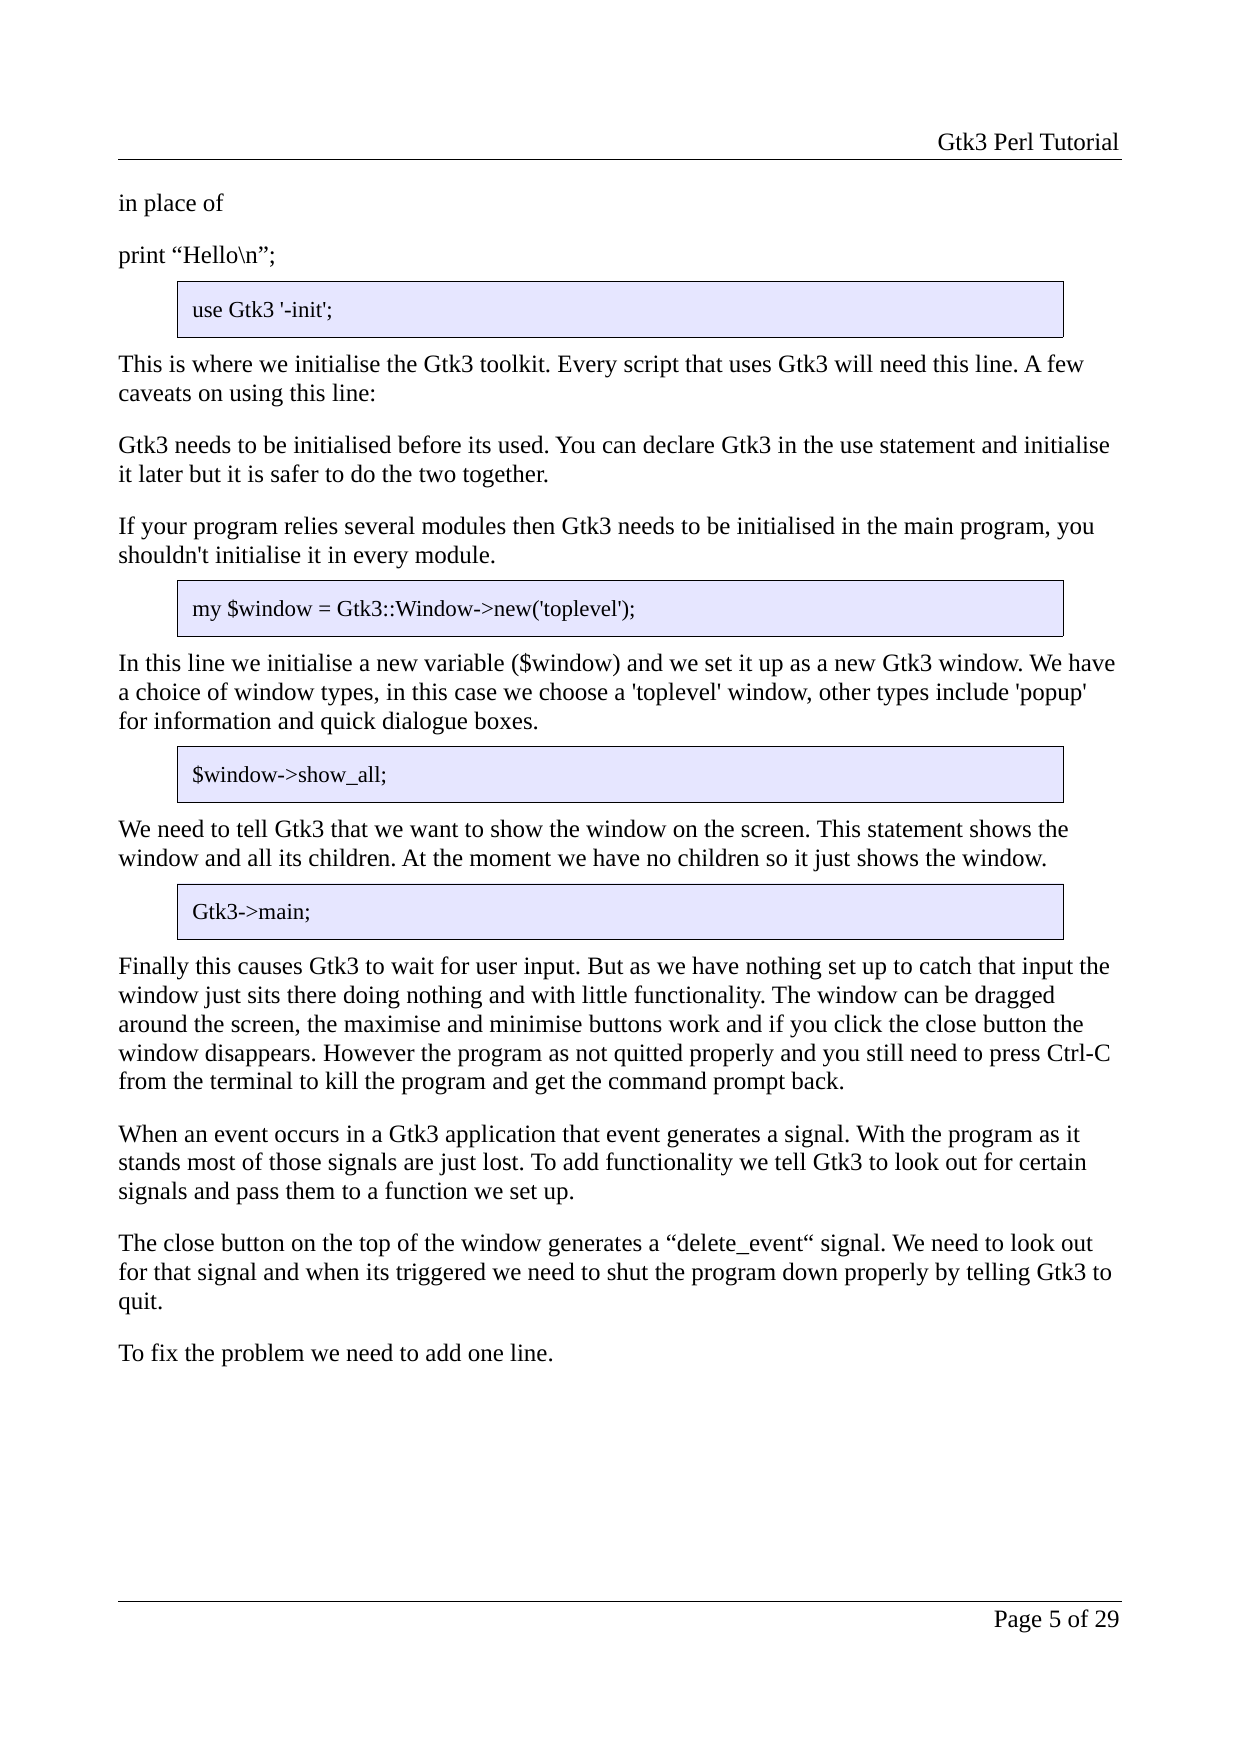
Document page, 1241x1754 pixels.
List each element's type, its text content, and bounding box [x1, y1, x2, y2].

text When an event occurs in a Gtk3 application that event generates a signal. With the program as it stands most of those signals are just lost. To add functionality we tell Gtk3 to look out for certain signals and pass them to a function we set up. [118, 1119, 1122, 1205]
text Gtk3 needs to be initialised before its used. You can declare Gtk3 in the use statement and initialise it later but it is safer to do the two together. [118, 430, 1122, 487]
text my $window = Gtk3::Window->new('toplevel'); [178, 581, 1063, 636]
text The close button on the top of the window generates a “delete_event“ signal. We need to look out for that signal and when its triggered we need to shut the program down properly by telling Gtk3 to quit. [118, 1228, 1122, 1315]
text Gtk3->main; [178, 885, 1063, 939]
text use Gtk3 '-init'; [178, 282, 1063, 337]
text print “Hello\n”; [118, 241, 1122, 269]
text Finally this causes Gtk3 to wait for user input. But as we have nothing set up to catch that input the window just sits there doing nothing and with little functionality. The window can be dragged around the screen, the maximise and minimise buttons work and if you click the close button the window disappears. However the program as not quitted properly and you still need to press Ctrl-C from the terminal to kill the program and get the command prompt back. [118, 951, 1122, 1095]
text In this line we initialise a new variable ($window) and we set it up as a new Gtk3 window. We have a choice of window types, in this case we choose a 'toplevel' window, other types include 'popup' for information and quick dialogue boxes. [118, 648, 1122, 734]
text $window->show_all; [178, 747, 1063, 802]
text We need to tell Gtk3 that we want to show the window on the screen. This statement shows the window and all its children. At the moment we have no children so it just shows the window. [118, 814, 1122, 872]
text If your program relies several modules then Gtk3 needs to be initialised in the main program, you shouldn't initialise it in every module. [118, 511, 1122, 568]
text in place of [118, 188, 1122, 217]
text To fix the problem we need to add one line. [118, 1338, 1122, 1367]
text This is where we initialise the Gtk3 toolkit. Every script that uses Gtk3 will need this line. A few caveats on using this line: [118, 349, 1122, 406]
